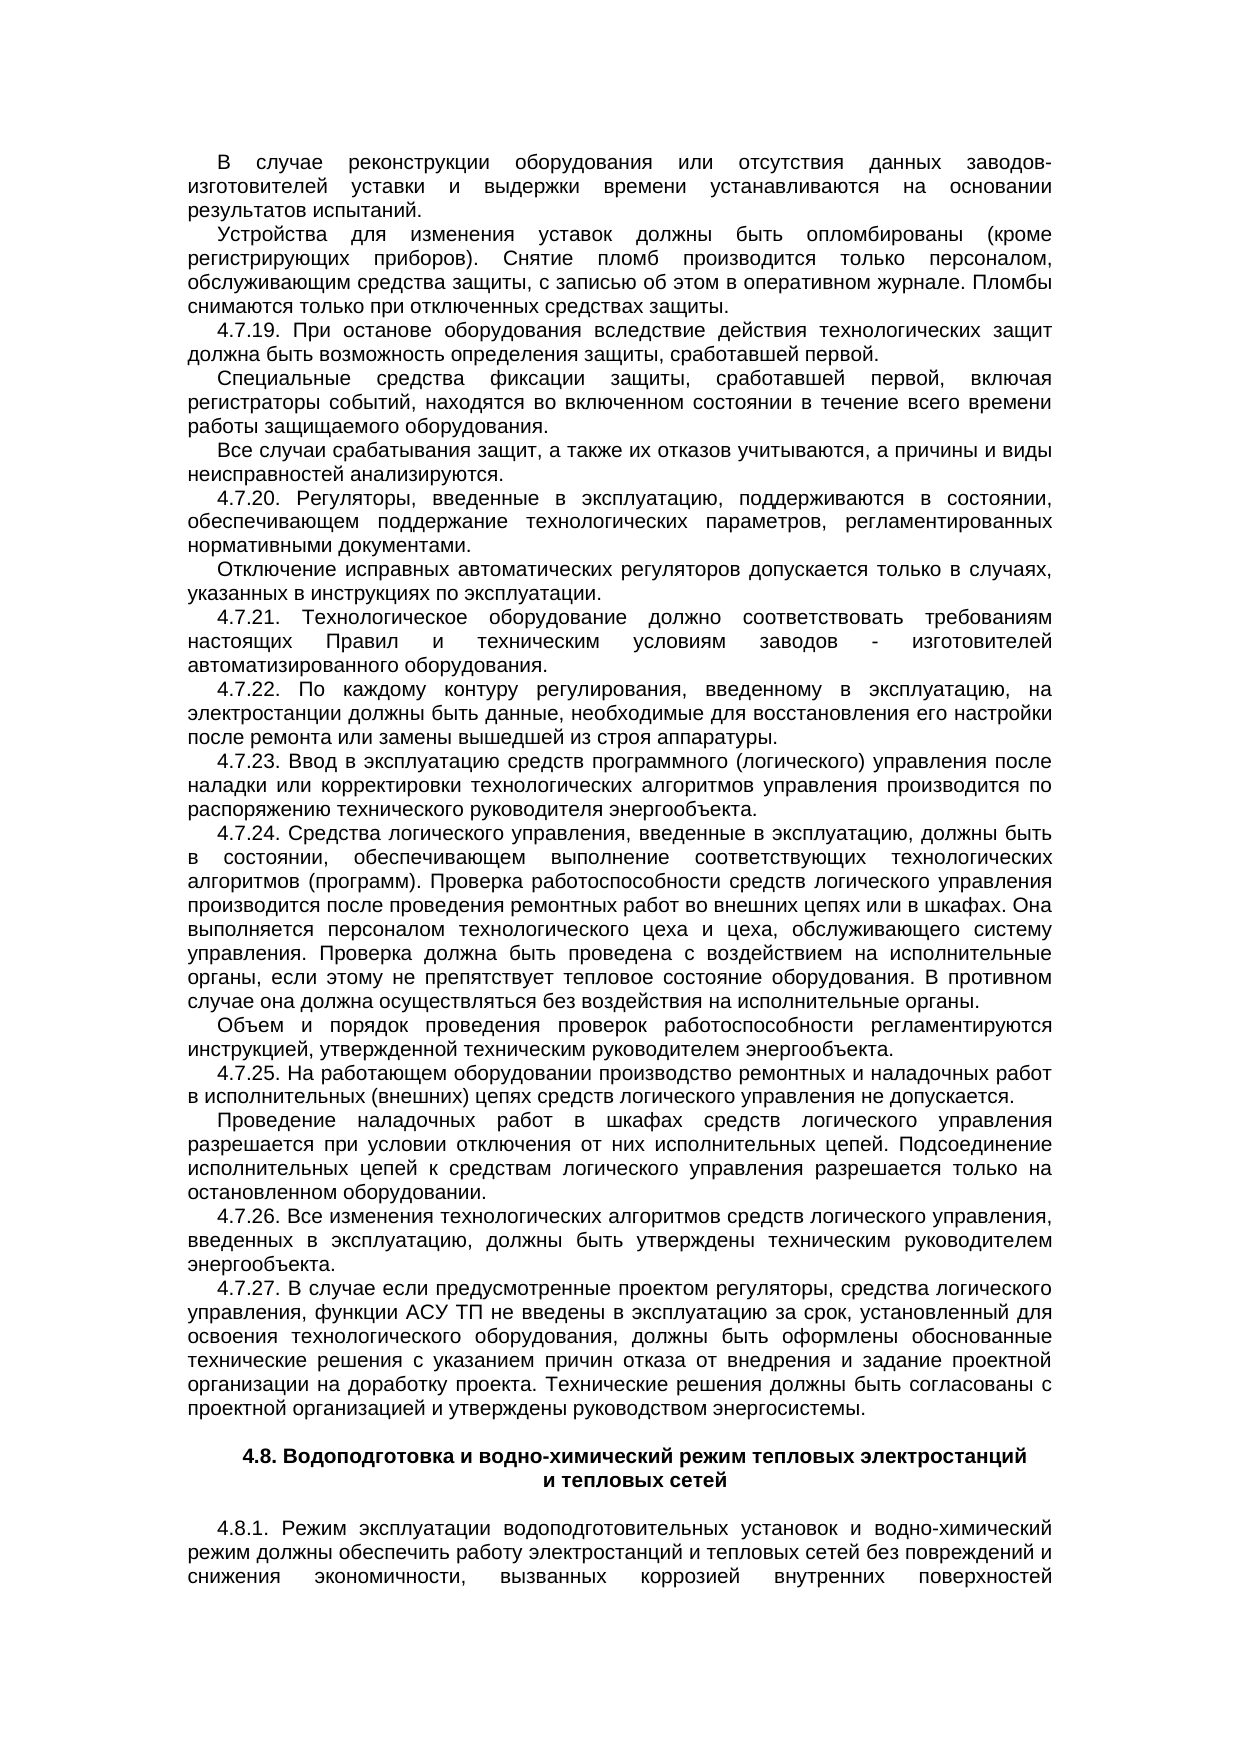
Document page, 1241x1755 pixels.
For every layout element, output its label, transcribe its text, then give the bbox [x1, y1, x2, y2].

text 4.7.26. Все изменения технологических алгоритмов средств логического управления, введенных в эксплуатацию, должны быть утверждены техническим руководителем энергообъекта. [187, 1204, 1053, 1276]
text 4.7.23. Ввод в эксплуатацию средств программного (логического) управления после наладки или корректировки технологических алгоритмов управления производится по распоряжению технического руководителя энергообъекта. [187, 749, 1053, 821]
text 4.7.22. По каждому контуру регулирования, введенному в эксплуатацию, на электростанции должны быть данные, необходимые для восстановления его настройки после ремонта или замены вышедшей из строя аппаратуры. [187, 677, 1053, 749]
text Проведение наладочных работ в шкафах средств логического управления разрешается при условии отключения от них исполнительных цепей. Подсоединение исполнительных цепей к средствам логического управления разрешается только на остановленном оборудовании. [187, 1108, 1053, 1204]
text Специальные средства фиксации защиты, сработавшей первой, включая регистраторы событий, находятся во включенном состоянии в течение всего времени работы защищаемого оборудования. [187, 366, 1053, 437]
text 4.7.20. Регуляторы, введенные в эксплуатацию, поддерживаются в состоянии, обеспечивающем поддержание технологических параметров, регламентированных нормативными документами. [187, 485, 1053, 557]
text 4.7.25. На работающем оборудовании производство ремонтных и наладочных работ в исполнительных (внешних) цепях средств логического управления не допускается. [187, 1060, 1053, 1108]
text 4.8.1. Режим эксплуатации водоподготовительных установок и водно-химический режим должны обеспечить работу электростанций и тепловых сетей без повреждений и снижения экономичности, вызванных коррозией внутренних поверхностей [187, 1516, 1053, 1587]
text Отключение исправных автоматических регуляторов допускается только в случаях, указанных в инструкциях по эксплуатации. [187, 557, 1053, 605]
text 4.7.27. В случае если предусмотренные проектом регуляторы, средства логического управления, функции АСУ ТП не введены в эксплуатацию за срок, установленный для освоения технологического оборудования, должны быть оформлены обоснованные технические решения с указанием причин отказа от внедрения и задание проектной организации на доработку проекта. Технические решения должны быть согласованы с проектной организацией и утверждены руководством энергосистемы. [187, 1276, 1053, 1420]
text Устройства для изменения уставок должны быть опломбированы (кроме регистрирующих приборов). Снятие пломб производится только персоналом, обслуживающим средства защиты, с записью об этом в оперативном журнале. Пломбы снимаются только при отключенных средствах защиты. [187, 222, 1053, 318]
text В случае реконструкции оборудования или отсутствия данных заводов-изготовителей уставки и выдержки времени устанавливаются на основании результатов испытаний. [187, 150, 1053, 222]
text и тепловых сетей [187, 1468, 1053, 1492]
text 4.7.19. При останове оборудования вследствие действия технологических защит должна быть возможность определения защиты, сработавшей первой. [187, 318, 1053, 366]
text 4.8. Водоподготовка и водно-химический режим тепловых электростанций [187, 1444, 1053, 1468]
text Все случаи срабатывания защит, а также их отказов учитываются, а причины и виды неисправностей анализируются. [187, 437, 1053, 485]
text Объем и порядок проведения проверок работоспособности регламентируются инструкцией, утвержденной техническим руководителем энергообъекта. [187, 1012, 1053, 1060]
text 4.7.24. Средства логического управления, введенные в эксплуатацию, должны быть в состоянии, обеспечивающем выполнение соответствующих технологических алгоритмов (программ). Проверка работоспособности средств логического управления производится после проведения ремонтных работ во внешних цепях или в шкафах. Она выполняется персоналом технологического цеха и цеха, обслуживающего систему управления. Проверка должна быть проведена с воздействием на исполнительные органы, если этому не препятствует тепловое состояние оборудования. В противном случае она должна осуществляться без воздействия на исполнительные органы. [187, 821, 1053, 1012]
text 4.7.21. Технологическое оборудование должно соответствовать требованиям настоящих Правил и техническим условиям заводов - изготовителей автоматизированного оборудования. [187, 605, 1053, 677]
